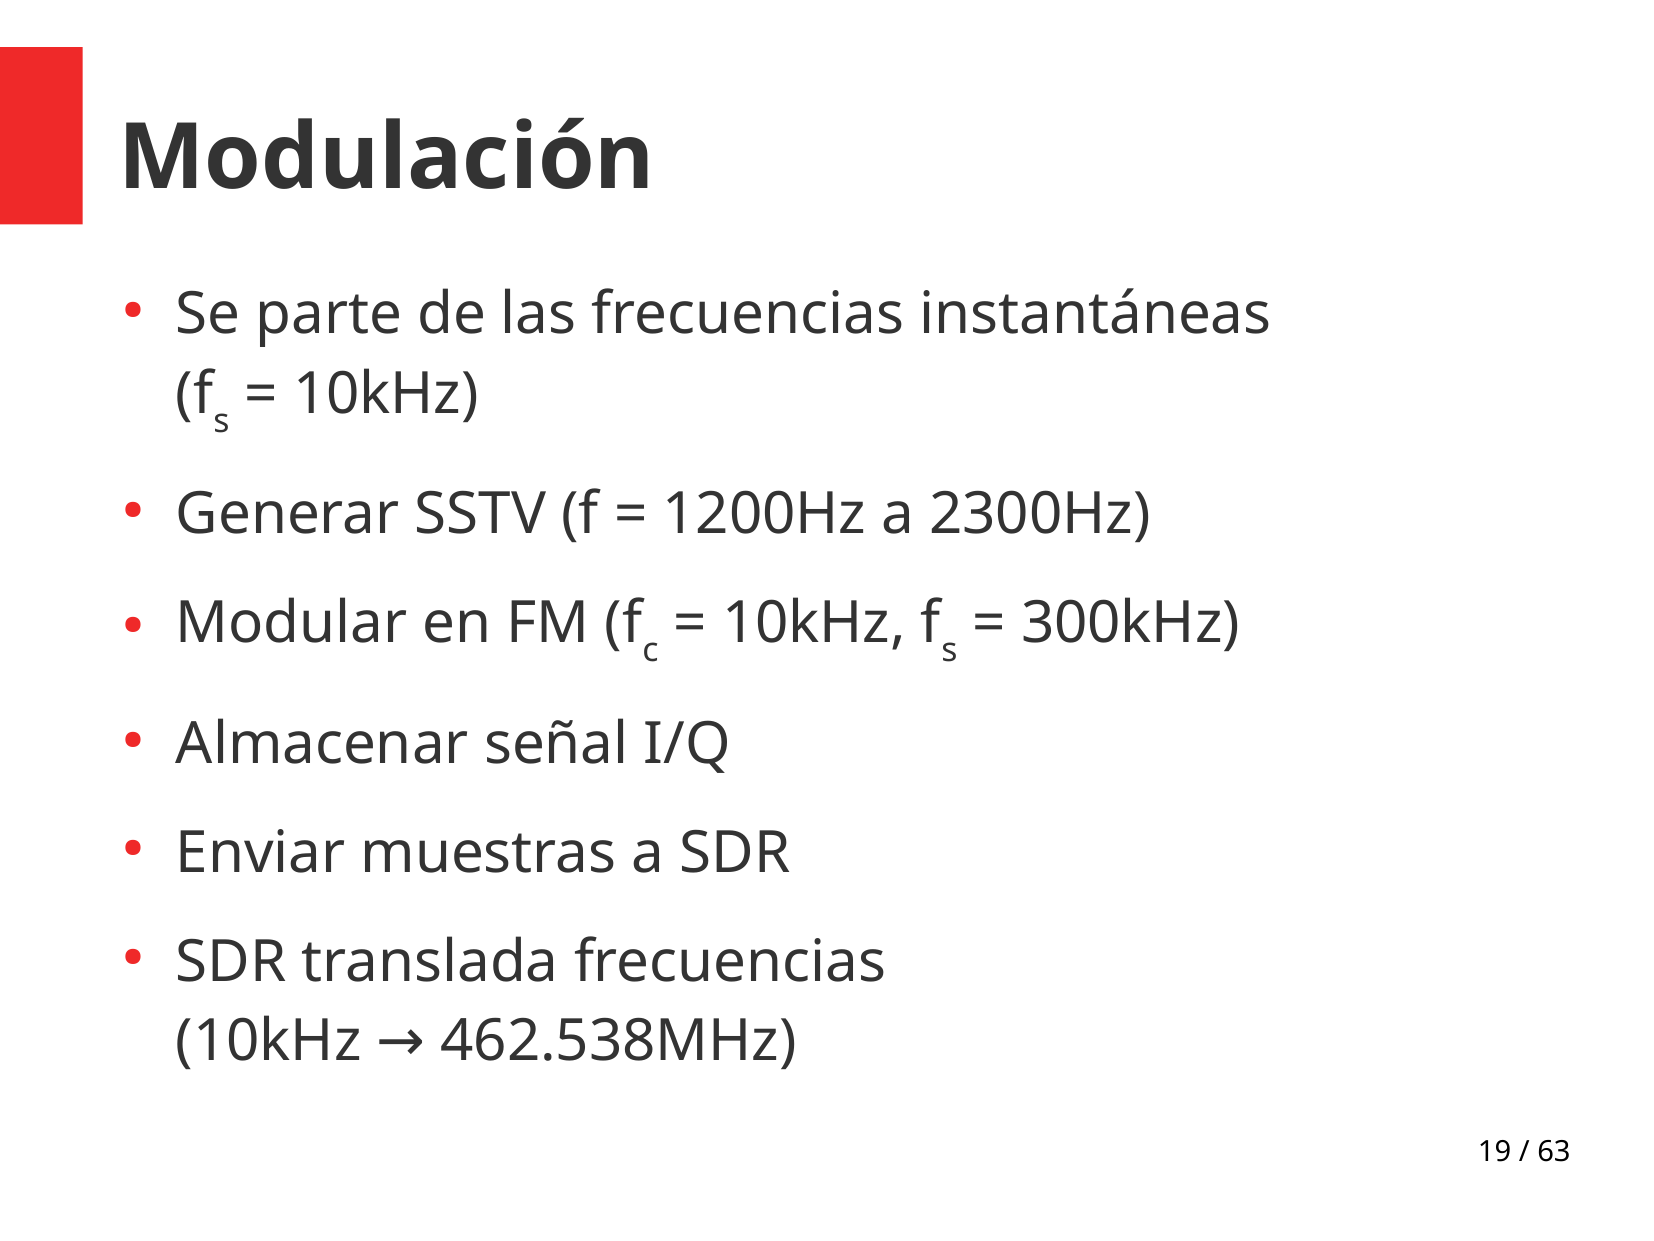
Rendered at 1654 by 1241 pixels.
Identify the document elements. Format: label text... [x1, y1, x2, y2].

title Modulación [118, 49, 1571, 257]
list Se parte de las frecuencias instantáneas (fs = 10kHz) Generar SSTV (f = 1200Hz a 2300Hz) Modular en FM (fc = 10kHz, fs = 300kHz) Almacenar señal I/Q Enviar muestras a SDR SDR translada frecuencias (10kHz → 462.538MHz) [105, 271, 1546, 991]
